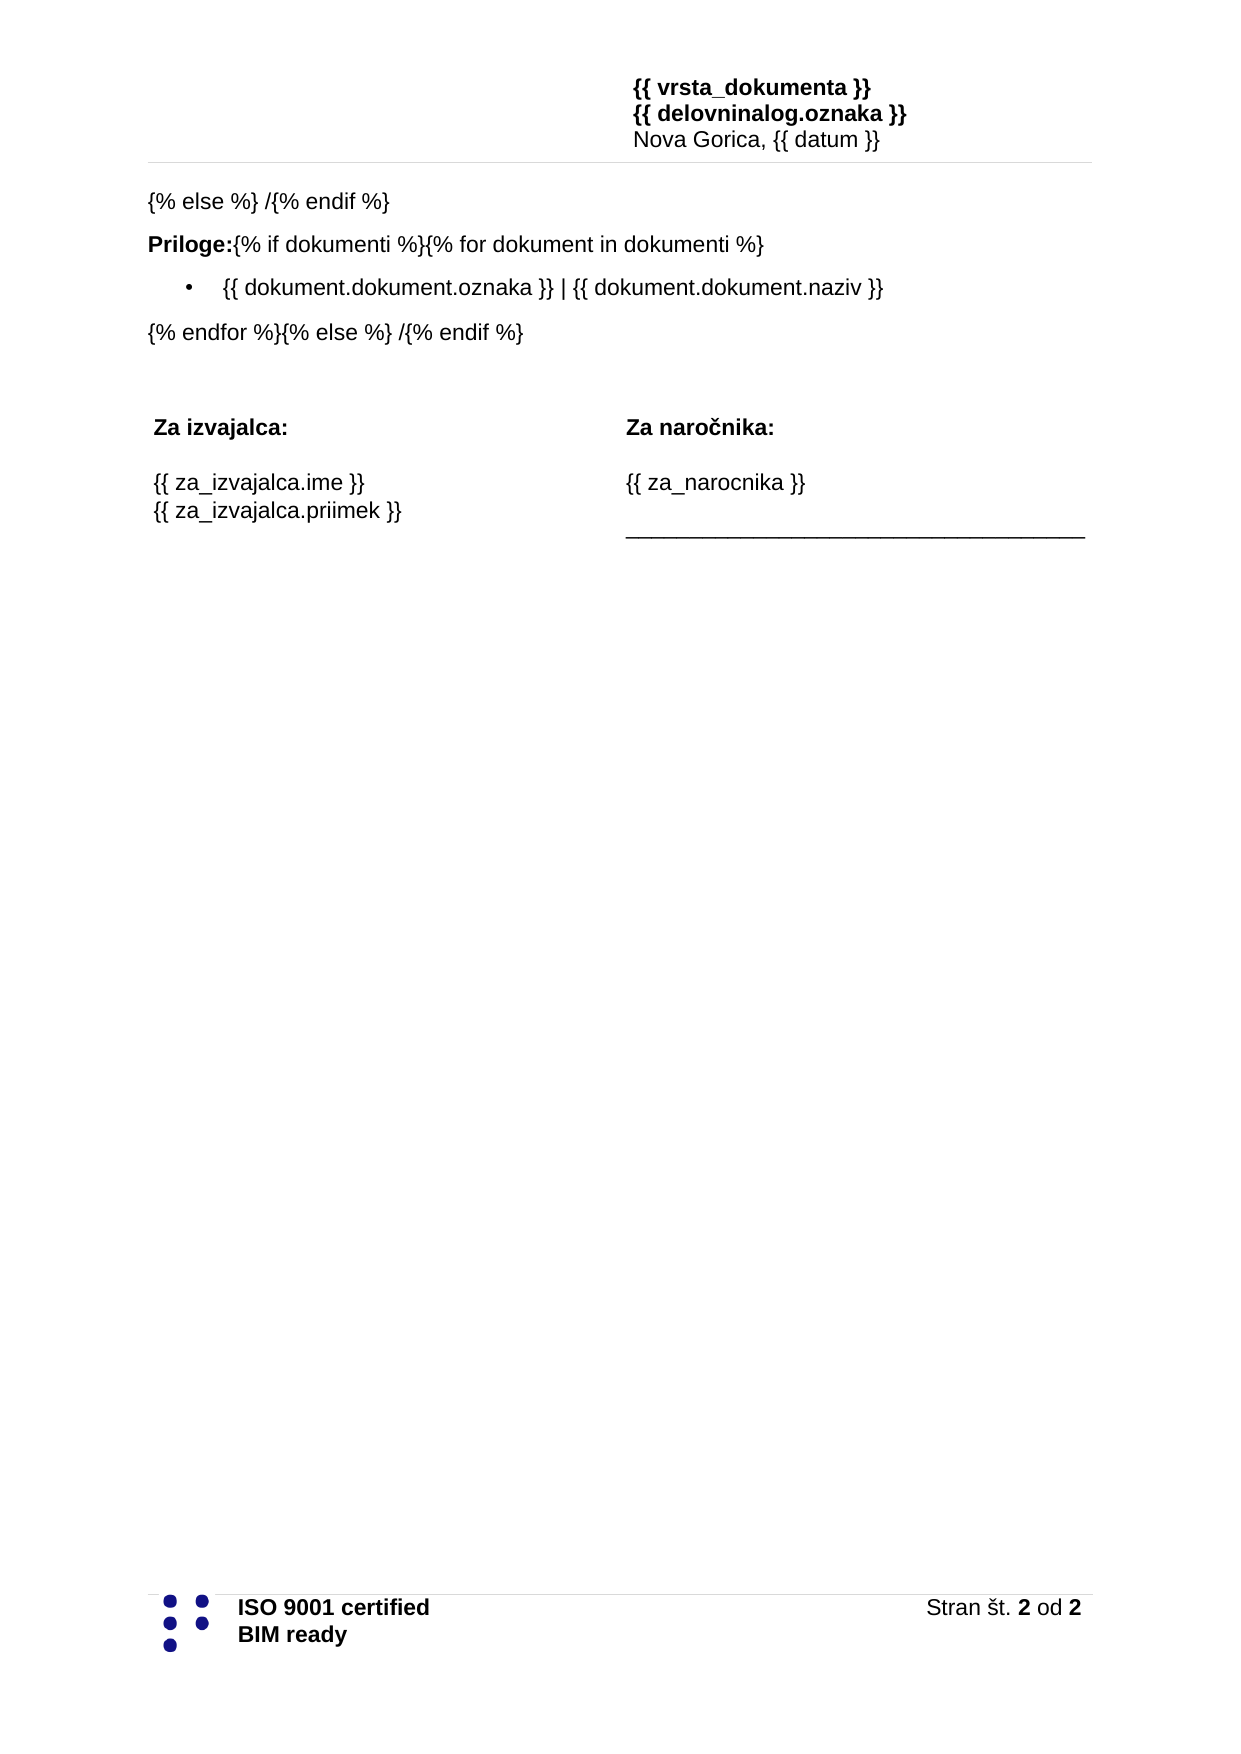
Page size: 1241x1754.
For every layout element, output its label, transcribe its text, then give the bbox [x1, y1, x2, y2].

table_header Za naročnika: [620, 409, 1093, 463]
picture [158, 1594, 216, 1653]
text {% else %} /{% endif %} [148, 188, 1093, 214]
table_cell {{ za_izvajalca.ime }} {{ za_izvajalca.priimek }} [148, 463, 620, 562]
text {% endfor %}{% else %} /{% endif %} [148, 319, 1093, 345]
text Priloge:{% if dokumenti %}{% for dokument in dokumenti %} [148, 231, 1093, 258]
table_header Za izvajalca: [148, 409, 620, 463]
table_cell {{ za_narocnika }} ____________________________________ [620, 463, 1093, 562]
list {{ dokument.dokument.oznaka }} | {{ dokument.dokument.naziv }} [185, 274, 1093, 301]
